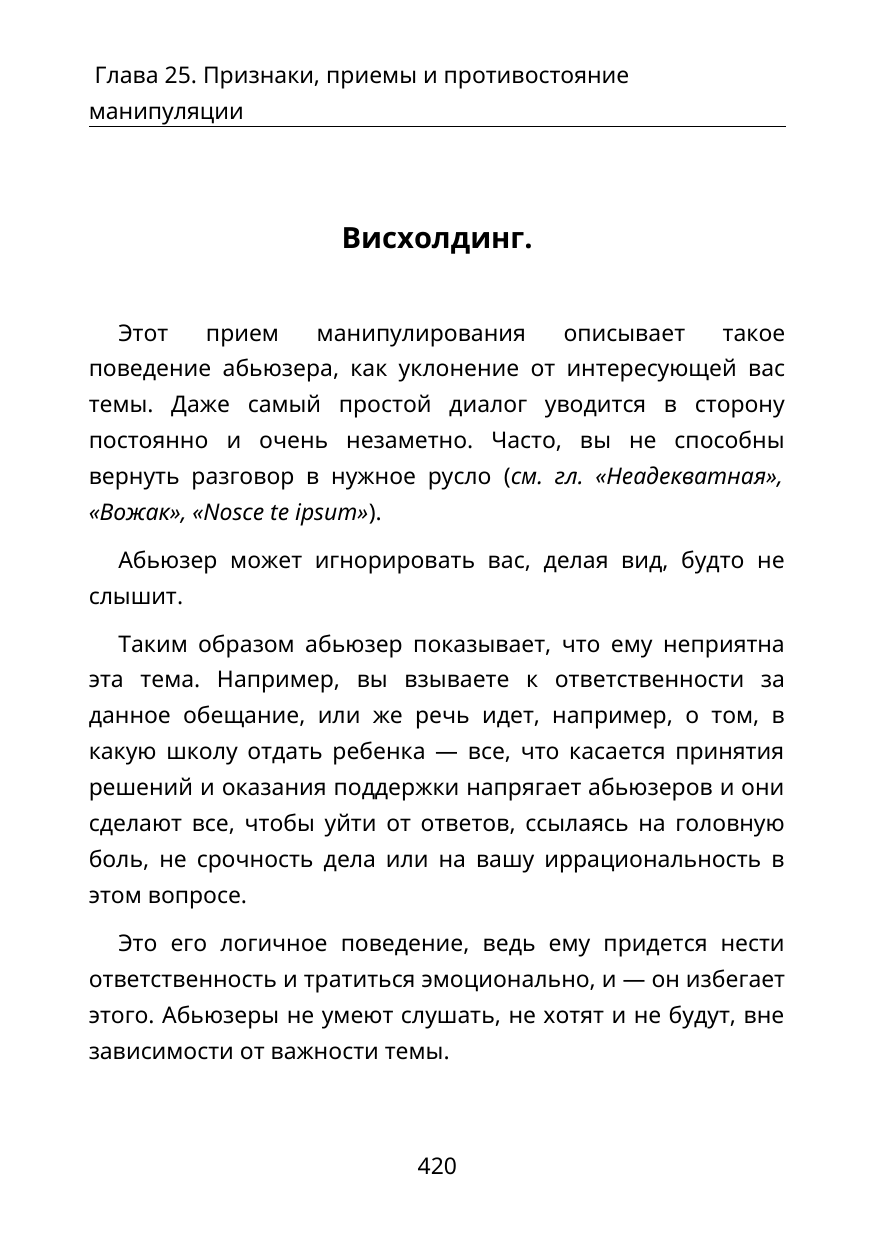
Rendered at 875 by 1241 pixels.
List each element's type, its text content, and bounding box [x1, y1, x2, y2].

text Абьюзер может игнорировать вас, делая вид, будто не слышит. [88, 544, 786, 611]
text Таким образом абьюзер показывает, что ему неприятна эта тема. Например, вы взываете к ответственности за данное обещание, или же речь идет, например, о том, в какую школу отдать ребенка — все, что касается принятия решений и оказания поддержки напрягает абьюзеров и они сделают все, чтобы уйти от ответов, ссылаясь на головную боль, не срочность дела или на вашу иррациональность в этом вопросе. [88, 627, 786, 910]
subtitle Висхолдинг. [88, 215, 786, 257]
text Этот прием манипулирования описывает такое поведение абьюзера, как уклонение от интересующей вас темы. Даже самый простой диалог уводится в сторону постоянно и очень незаметно. Часто, вы не способны вернуть разговор в нужное русло (см. гл. «Неадекватная», «Вожак», «Nosce te ipsum»). [88, 316, 786, 527]
text Это его логичное поведение, ведь ему придется нести ответственность и тратиться эмоционально, и — он избегает этого. Абьюзеры не умеют слушать, не хотят и не будут, вне зависимости от важности темы. [88, 927, 786, 1066]
